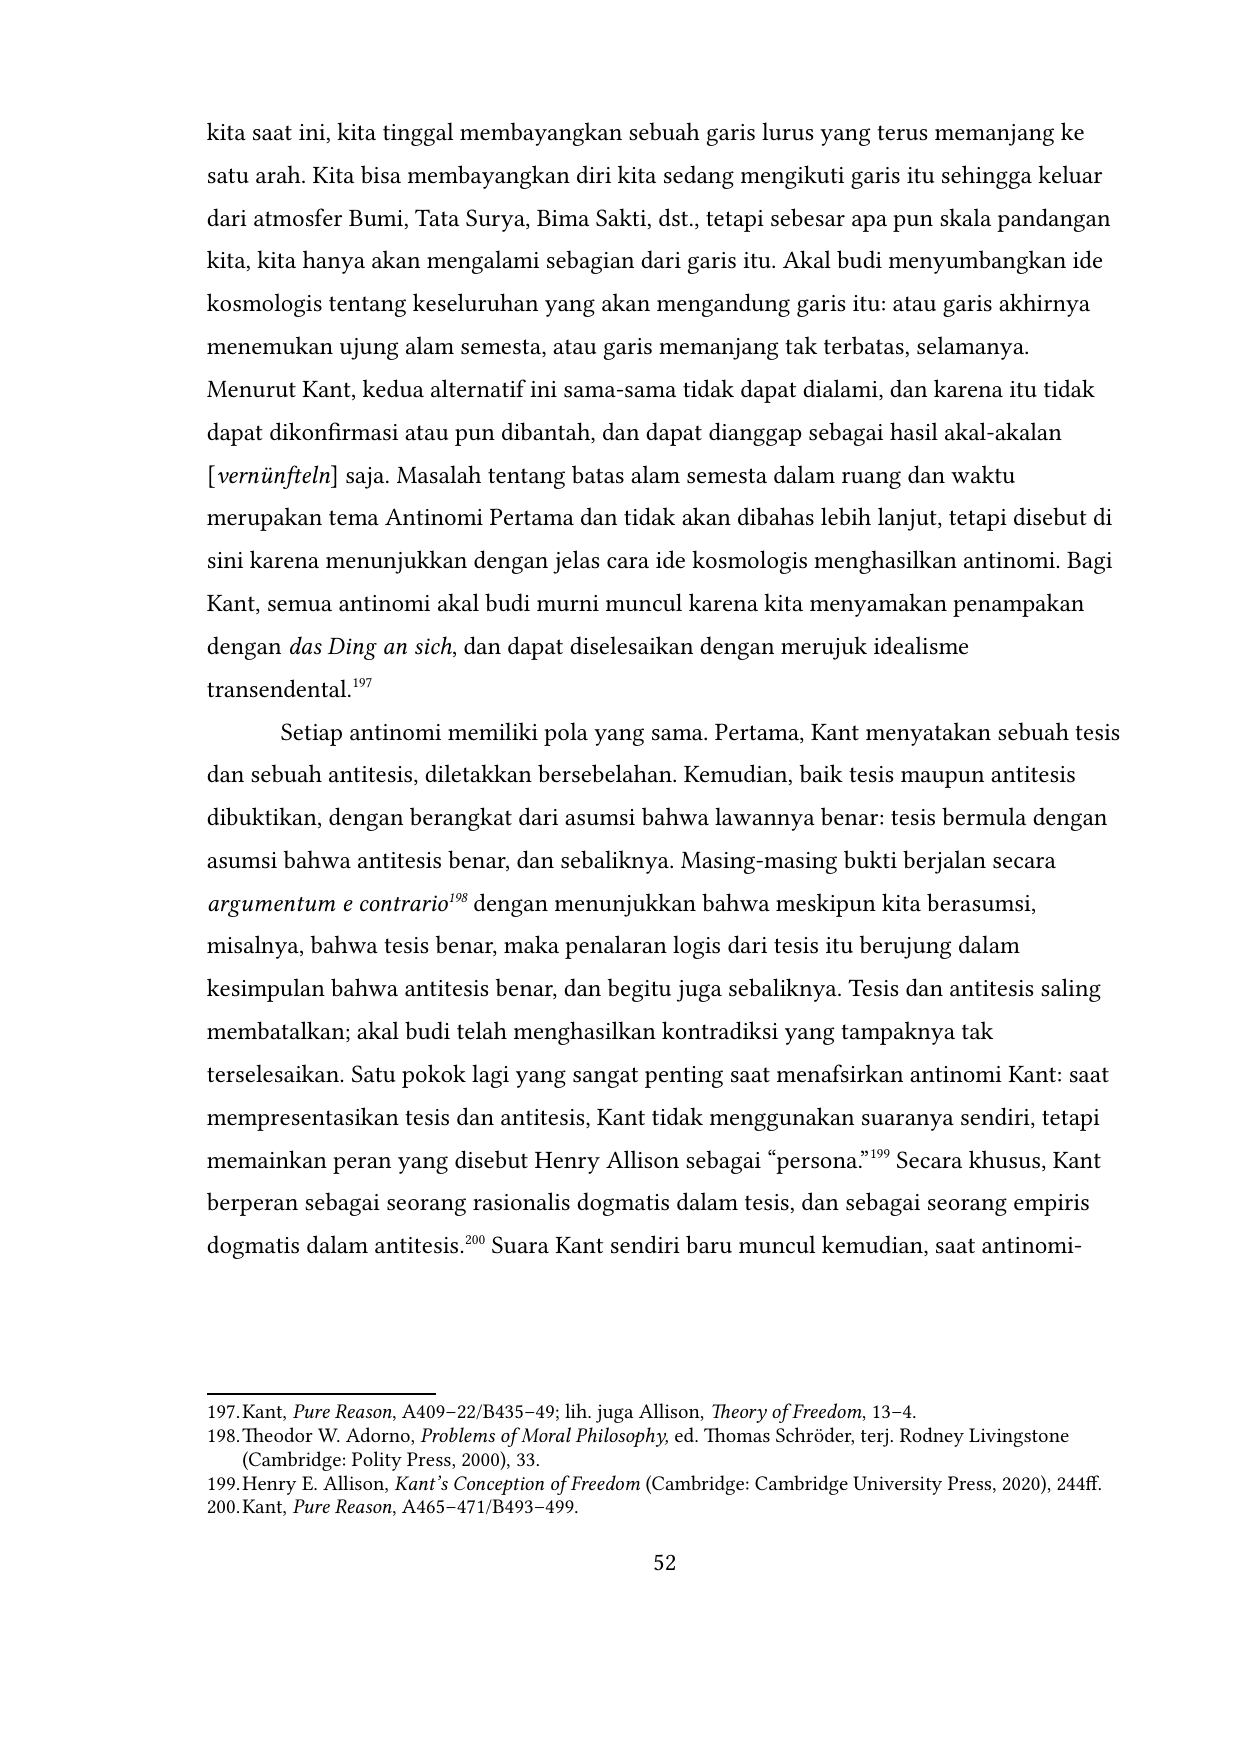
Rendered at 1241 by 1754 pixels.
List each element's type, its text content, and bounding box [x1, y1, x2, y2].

text Kant, Pure Reason, A409–22/B435–49; lih. juga Allison, Theory of Freedom, 13–4. [207, 1400, 1122, 1424]
text kita saat ini, kita tinggal membayangkan sebuah garis lurus yang terus memanjang ke satu arah. Kita bisa membayangkan diri kita sedang mengikuti garis itu sehingga keluar dari atmosfer Bumi, Tata Surya, Bima Sakti, dst., tetapi sebesar apa pun skala pandangan kita, kita hanya akan mengalami sebagian dari garis itu. Akal budi menyumbangkan ide kosmologis tentang keseluruhan yang akan mengandung garis itu: atau garis akhirnya menemukan ujung alam semesta, atau garis memanjang tak terbatas, selamanya. Menurut Kant, kedua alternatif ini sama-sama tidak dapat dialami, dan karena itu tidak dapat dikonfirmasi atau pun dibantah, dan dapat dianggap sebagai hasil akal-akalan [vernünfteln] saja. Masalah tentang batas alam semesta dalam ruang dan waktu merupakan tema Antinomi Pertama dan tidak akan dibahas lebih lanjut, tetapi disebut di sini karena menunjukkan dengan jelas cara ide kosmologis menghasilkan antinomi. Bagi Kant, semua antinomi akal budi murni muncul karena kita menyamakan penampakan dengan das Ding an sich, dan dapat diselesaikan dengan merujuk idealisme transendental. [207, 118, 1122, 703]
text Kant, Pure Reason, A465–471/B493–499. [207, 1495, 1122, 1519]
text Henry E. Allison, Kant’s Conception of Freedom (Cambridge: Cambridge University Press, 2020), 244ff. [207, 1471, 1122, 1495]
text Setiap antinomi memiliki pola yang sama. Pertama, Kant menyatakan sebuah tesis dan sebuah antitesis, diletakkan bersebelahan. Kemudian, baik tesis maupun antitesis dibuktikan, dengan berangkat dari asumsi bahwa lawannya benar: tesis bermula dengan asumsi bahwa antitesis benar, dan sebaliknya. Masing-masing bukti berjalan secara argumentum e contrario dengan menunjukkan bahwa meskipun kita berasumsi, misalnya, bahwa tesis benar, maka penalaran logis dari tesis itu berujung dalam kesimpulan bahwa antitesis benar, dan begitu juga sebaliknya. Tesis dan antitesis saling membatalkan; akal budi telah menghasilkan kontradiksi yang tampaknya tak terselesaikan. Satu pokok lagi yang sangat penting saat menafsirkan antinomi Kant: saat mempresentasikan tesis dan antitesis, Kant tidak menggunakan suaranya sendiri, tetapi memainkan peran yang disebut Henry Allison sebagai “persona.” Secara khusus, Kant berperan sebagai seorang rasionalis dogmatis dalam tesis, dan sebagai seorang empiris dogmatis dalam antitesis. Suara Kant sendiri baru muncul kemudian, saat antinomi- [207, 717, 1122, 1260]
text Theodor W. Adorno, Problems of Moral Philosophy, ed. Thomas Schröder, terj. Rodney Livingstone (Cambridge: Polity Press, 2000), 33. [207, 1424, 1122, 1471]
